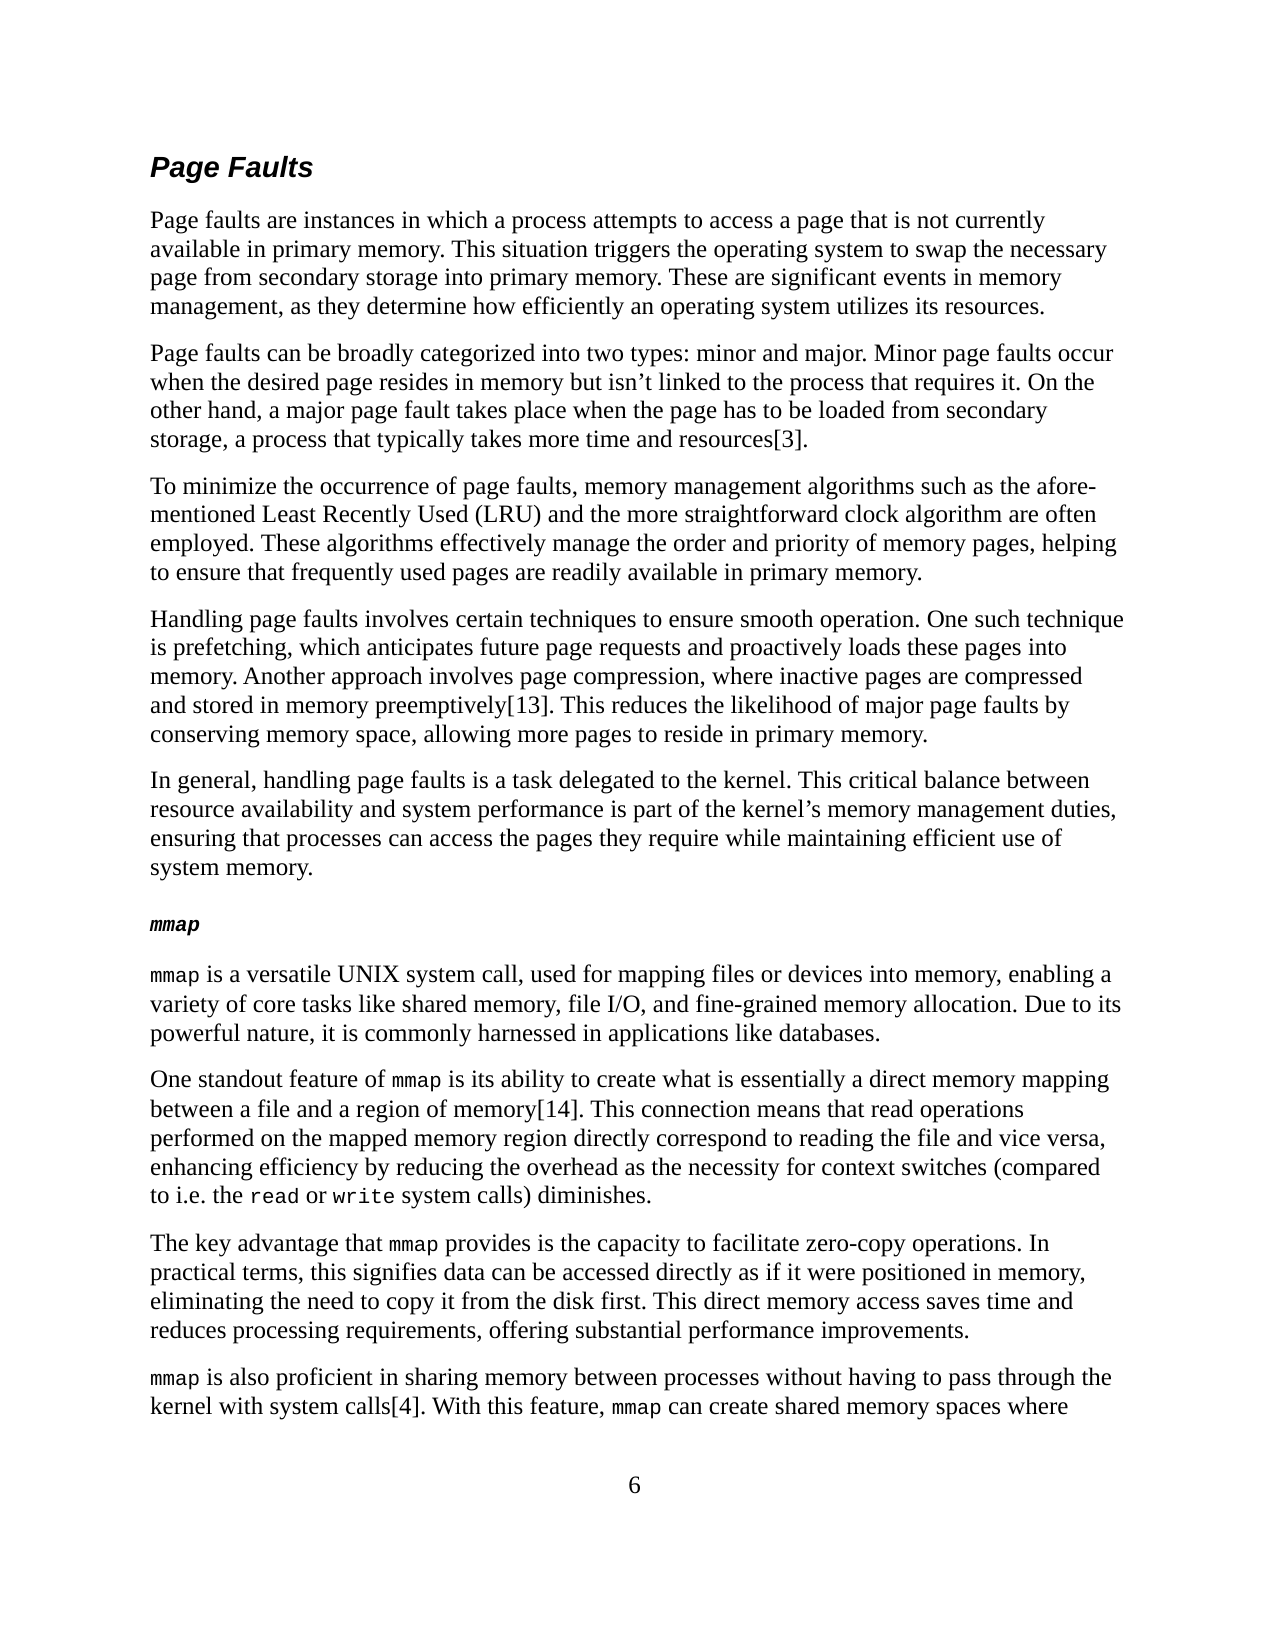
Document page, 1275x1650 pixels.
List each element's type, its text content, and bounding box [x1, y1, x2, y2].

text To minimize the occurrence of page faults, memory management algorithms such as the afore-mentioned Least Recently Used (LRU) and the more straightforward clock algorithm are often employed. These algorithms effectively manage the order and priority of memory pages, helping to ensure that frequently used pages are readily available in primary memory. [150, 471, 1125, 586]
subtitle mmap [150, 914, 1125, 938]
text Page faults can be broadly categorized into two types: minor and major. Minor page faults occur when the desired page resides in memory but isn’t linked to the process that requires it. On the other hand, a major page fault takes place when the page has to be loaded from secondary storage, a process that typically takes more time and resources[3]. [150, 338, 1125, 453]
text One standout feature of mmap is its ability to create what is essentially a direct memory mapping between a file and a region of memory[14]. This connection means that read operations performed on the mapped memory region directly correspond to reading the file and vice versa, enhancing efficiency by reducing the overhead as the necessity for context switches (compared to i.e. the read or write system calls) diminishes. [150, 1064, 1125, 1210]
text The key advantage that mmap provides is the capacity to facilitate zero-copy operations. In practical terms, this signifies data can be accessed directly as if it were positioned in memory, eliminating the need to copy it from the disk first. This direct memory access saves time and reduces processing requirements, offering substantial performance improvements. [150, 1228, 1125, 1344]
text Page faults are instances in which a process attempts to access a page that is not currently available in primary memory. This situation triggers the operating system to swap the necessary page from secondary storage into primary memory. These are significant events in memory management, as they determine how efficiently an operating system utilizes its resources. [150, 205, 1125, 320]
text Handling page faults involves certain techniques to ensure smooth operation. One such technique is prefetching, which anticipates future page requests and proactively loads these pages into memory. Another approach involves page compression, where inactive pages are compressed and stored in memory preemptively[13]. This reduces the likelihood of major page faults by conserving memory space, allowing more pages to reside in primary memory. [150, 604, 1125, 747]
text mmap is a versatile UNIX system call, used for mapping files or devices into memory, enabling a variety of core tasks like shared memory, file I/O, and fine-grained memory allocation. Due to its powerful nature, it is commonly harnessed in applications like databases. [150, 959, 1125, 1047]
subtitle Page Faults [150, 150, 1125, 183]
text mmap is also proficient in sharing memory between processes without having to pass through the kernel with system calls[4]. With this feature, mmap can create shared memory spaces where [150, 1362, 1125, 1421]
text In general, handling page faults is a task delegated to the kernel. This critical balance between resource availability and system performance is part of the kernel’s memory management duties, ensuring that processes can access the pages they require while maintaining efficient use of system memory. [150, 765, 1125, 880]
